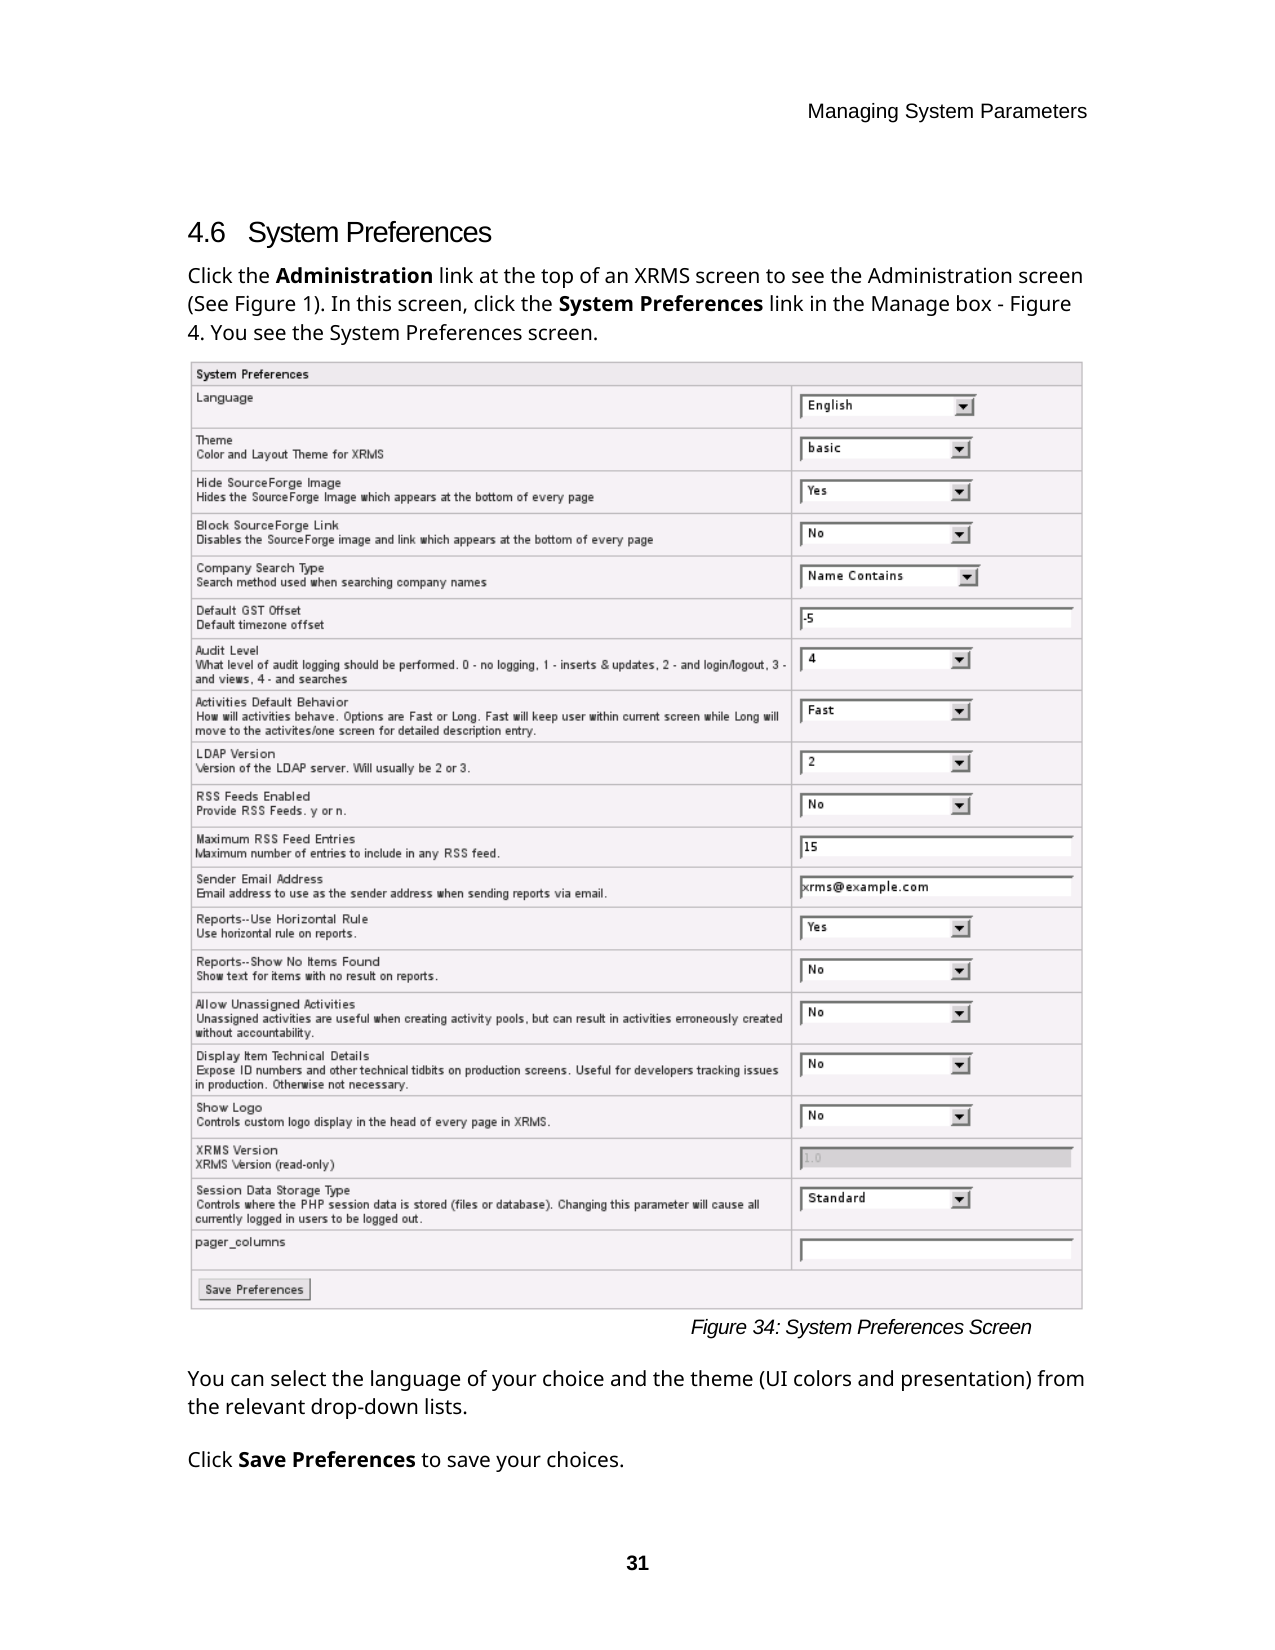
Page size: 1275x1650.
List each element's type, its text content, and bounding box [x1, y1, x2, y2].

text Click the Administration link at the top of an XRMS screen to see the Administration screen (See Figure 1). In this screen, click the System Preferences link in the Manage box - Figure 4. You see the System Preferences screen. [187, 261, 1087, 346]
picture [187, 358, 1088, 1316]
text Figure 34: System Preferences Screen [187, 1316, 1087, 1339]
text Click Save Preferences to save your choices. [187, 1446, 937, 1474]
subtitle System Preferences [187, 216, 1087, 248]
text You can select the language of your choice and the theme (UI colors and presentation) from the relevant drop-down lists. [187, 1364, 1087, 1421]
